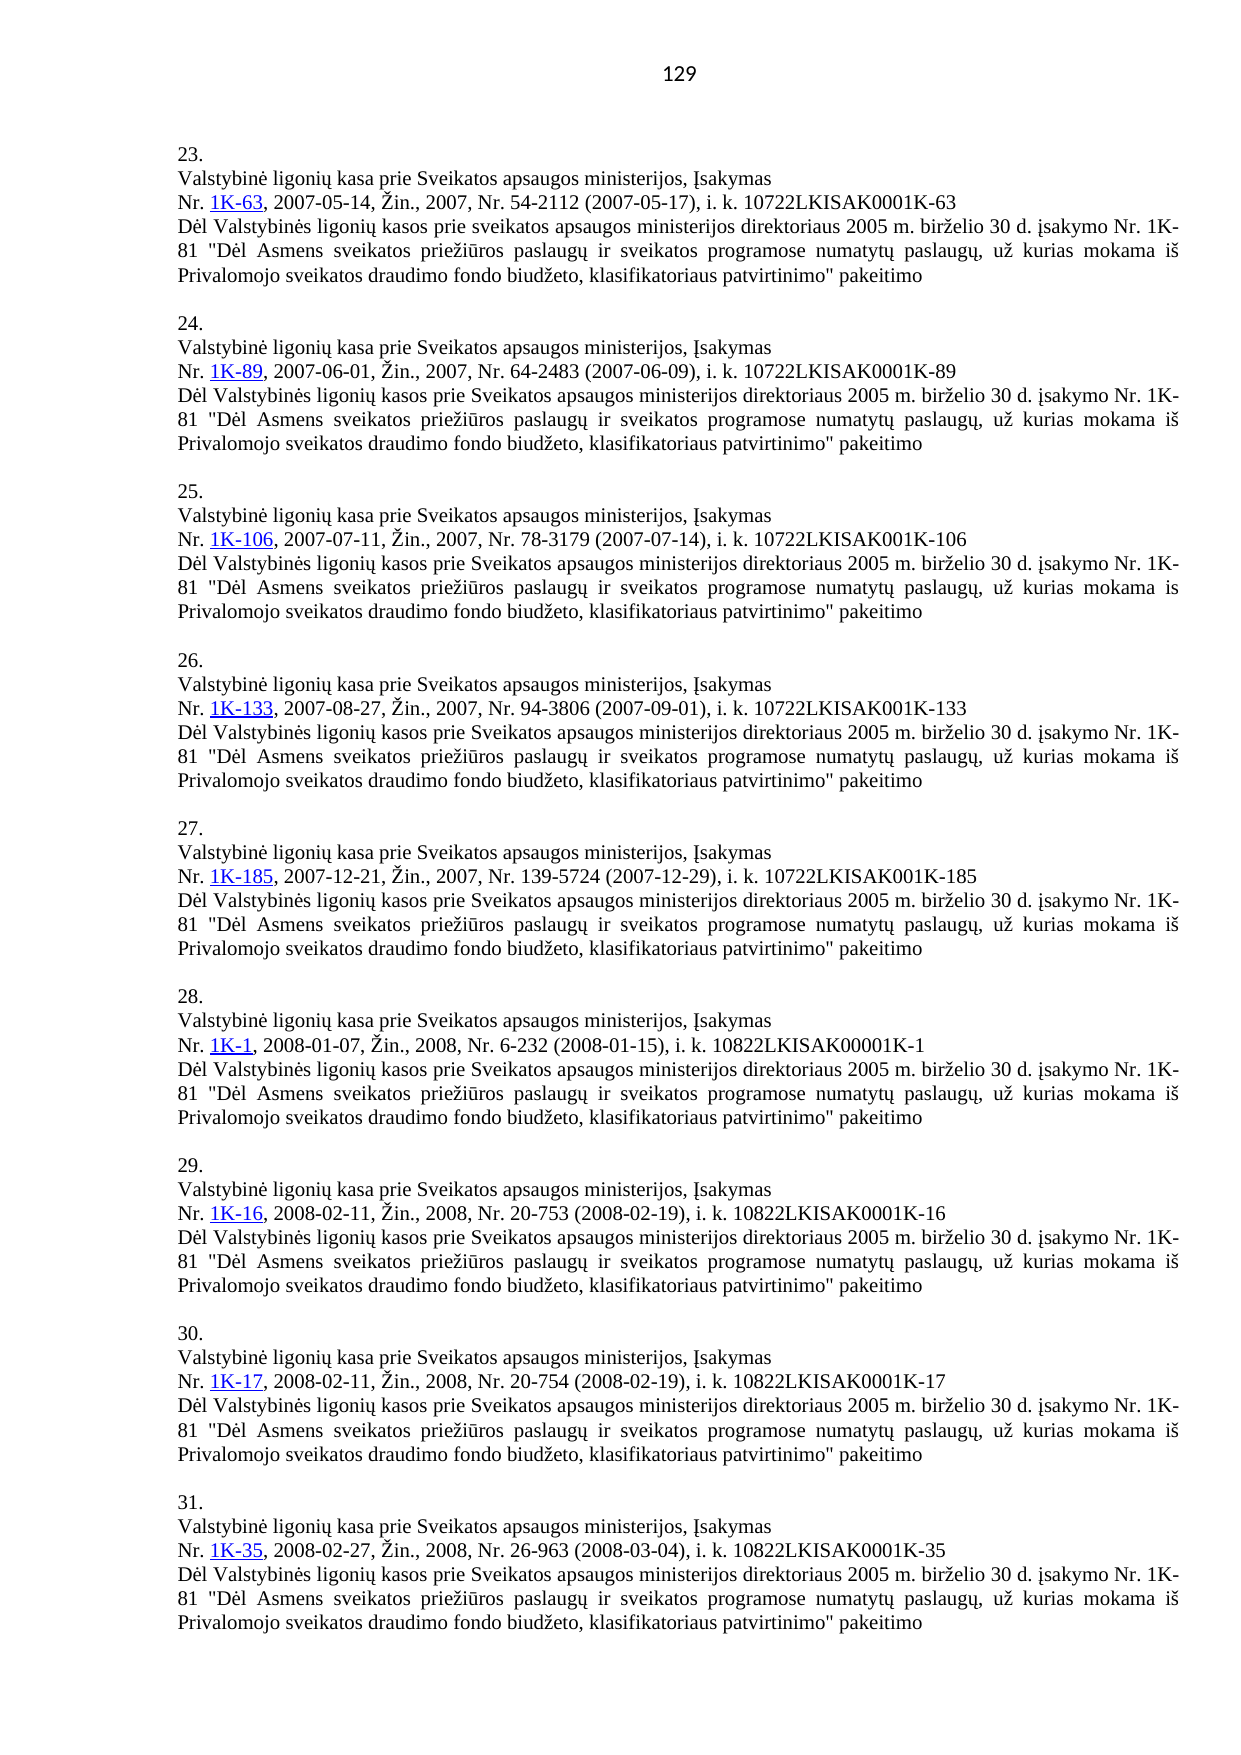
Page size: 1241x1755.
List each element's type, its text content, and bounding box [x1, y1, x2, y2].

text 31. [177, 1490, 1181, 1514]
text Valstybinė ligonių kasa prie Sveikatos apsaugos ministerijos, Įsakymas [177, 1345, 1181, 1369]
text 23. [177, 142, 1181, 166]
text Dėl Valstybinės ligonių kasos prie Sveikatos apsaugos ministerijos direktoriaus 2005 m. birželio 30 d. įsakymo Nr. 1K-81 "Dėl Asmens sveikatos priežiūros paslaugų ir sveikatos programose numatytų paslaugų, už kurias mokama iš Privalomojo sveikatos draudimo fondo biudžeto, klasifikatoriaus patvirtinimo" pakeitimo [177, 1057, 1181, 1129]
text Nr. 1K-35, 2008-02-27, Žin., 2008, Nr. 26-963 (2008-03-04), i. k. 10822LKISAK0001K-35 [177, 1538, 1181, 1562]
text Valstybinė ligonių kasa prie Sveikatos apsaugos ministerijos, Įsakymas [177, 672, 1181, 696]
text Nr. 1K-63, 2007-05-14, Žin., 2007, Nr. 54-2112 (2007-05-17), i. k. 10722LKISAK0001K-63 [177, 190, 1181, 214]
text 25. [177, 479, 1181, 503]
text 30. [177, 1321, 1181, 1345]
text Valstybinė ligonių kasa prie Sveikatos apsaugos ministerijos, Įsakymas [177, 503, 1181, 527]
text Nr. 1K-133, 2007-08-27, Žin., 2007, Nr. 94-3806 (2007-09-01), i. k. 10722LKISAK001K-133 [177, 696, 1181, 720]
text Valstybinė ligonių kasa prie Sveikatos apsaugos ministerijos, Įsakymas [177, 166, 1181, 190]
text Dėl Valstybinės ligonių kasos prie Sveikatos apsaugos ministerijos direktoriaus 2005 m. birželio 30 d. įsakymo Nr. 1K-81 "Dėl Asmens sveikatos priežiūros paslaugų ir sveikatos programose numatytų paslaugų, už kurias mokama iš Privalomojo sveikatos draudimo fondo biudžeto, klasifikatoriaus patvirtinimo" pakeitimo [177, 720, 1181, 792]
text Valstybinė ligonių kasa prie Sveikatos apsaugos ministerijos, Įsakymas [177, 1514, 1181, 1538]
text 26. [177, 647, 1181, 672]
text Nr. 1K-106, 2007-07-11, Žin., 2007, Nr. 78-3179 (2007-07-14), i. k. 10722LKISAK001K-106 [177, 527, 1181, 551]
text Nr. 1K-1, 2008-01-07, Žin., 2008, Nr. 6-232 (2008-01-15), i. k. 10822LKISAK00001K-1 [177, 1032, 1181, 1057]
text 27. [177, 816, 1181, 840]
text Valstybinė ligonių kasa prie Sveikatos apsaugos ministerijos, Įsakymas [177, 1177, 1181, 1201]
text Dėl Valstybinės ligonių kasos prie Sveikatos apsaugos ministerijos direktoriaus 2005 m. birželio 30 d. įsakymo Nr. 1K-81 "Dėl Asmens sveikatos priežiūros paslaugų ir sveikatos programose numatytų paslaugų, už kurias mokama iš Privalomojo sveikatos draudimo fondo biudžeto, klasifikatoriaus patvirtinimo" pakeitimo [177, 888, 1181, 960]
text Dėl Valstybinės ligonių kasos prie Sveikatos apsaugos ministerijos direktoriaus 2005 m. birželio 30 d. įsakymo Nr. 1K-81 "Dėl Asmens sveikatos priežiūros paslaugų ir sveikatos programose numatytų paslaugų, už kurias mokama is Privalomojo sveikatos draudimo fondo biudžeto, klasifikatoriaus patvirtinimo" pakeitimo [177, 551, 1181, 623]
text Dėl Valstybinės ligonių kasos prie Sveikatos apsaugos ministerijos direktoriaus 2005 m. birželio 30 d. įsakymo Nr. 1K-81 "Dėl Asmens sveikatos priežiūros paslaugų ir sveikatos programose numatytų paslaugų, už kurias mokama iš Privalomojo sveikatos draudimo fondo biudžeto, klasifikatoriaus patvirtinimo" pakeitimo [177, 1225, 1181, 1297]
text Dėl Valstybinės ligonių kasos prie Sveikatos apsaugos ministerijos direktoriaus 2005 m. birželio 30 d. įsakymo Nr. 1K-81 "Dėl Asmens sveikatos priežiūros paslaugų ir sveikatos programose numatytų paslaugų, už kurias mokama iš Privalomojo sveikatos draudimo fondo biudžeto, klasifikatoriaus patvirtinimo" pakeitimo [177, 383, 1181, 455]
text Nr. 1K-17, 2008-02-11, Žin., 2008, Nr. 20-754 (2008-02-19), i. k. 10822LKISAK0001K-17 [177, 1369, 1181, 1393]
text Valstybinė ligonių kasa prie Sveikatos apsaugos ministerijos, Įsakymas [177, 335, 1181, 359]
text 28. [177, 984, 1181, 1008]
text Nr. 1K-89, 2007-06-01, Žin., 2007, Nr. 64-2483 (2007-06-09), i. k. 10722LKISAK0001K-89 [177, 359, 1181, 383]
text Dėl Valstybinės ligonių kasos prie sveikatos apsaugos ministerijos direktoriaus 2005 m. birželio 30 d. įsakymo Nr. 1K-81 "Dėl Asmens sveikatos priežiūros paslaugų ir sveikatos programose numatytų paslaugų, už kurias mokama iš Privalomojo sveikatos draudimo fondo biudžeto, klasifikatoriaus patvirtinimo" pakeitimo [177, 214, 1181, 287]
text Valstybinė ligonių kasa prie Sveikatos apsaugos ministerijos, Įsakymas [177, 840, 1181, 864]
text Nr. 1K-16, 2008-02-11, Žin., 2008, Nr. 20-753 (2008-02-19), i. k. 10822LKISAK0001K-16 [177, 1201, 1181, 1225]
text 24. [177, 311, 1181, 335]
text Dėl Valstybinės ligonių kasos prie Sveikatos apsaugos ministerijos direktoriaus 2005 m. birželio 30 d. įsakymo Nr. 1K-81 "Dėl Asmens sveikatos priežiūros paslaugų ir sveikatos programose numatytų paslaugų, už kurias mokama iš Privalomojo sveikatos draudimo fondo biudžeto, klasifikatoriaus patvirtinimo" pakeitimo [177, 1562, 1181, 1634]
text Valstybinė ligonių kasa prie Sveikatos apsaugos ministerijos, Įsakymas [177, 1008, 1181, 1032]
text Nr. 1K-185, 2007-12-21, Žin., 2007, Nr. 139-5724 (2007-12-29), i. k. 10722LKISAK001K-185 [177, 864, 1181, 888]
text Dėl Valstybinės ligonių kasos prie Sveikatos apsaugos ministerijos direktoriaus 2005 m. birželio 30 d. įsakymo Nr. 1K-81 "Dėl Asmens sveikatos priežiūros paslaugų ir sveikatos programose numatytų paslaugų, už kurias mokama iš Privalomojo sveikatos draudimo fondo biudžeto, klasifikatoriaus patvirtinimo" pakeitimo [177, 1393, 1181, 1466]
text 29. [177, 1153, 1181, 1177]
